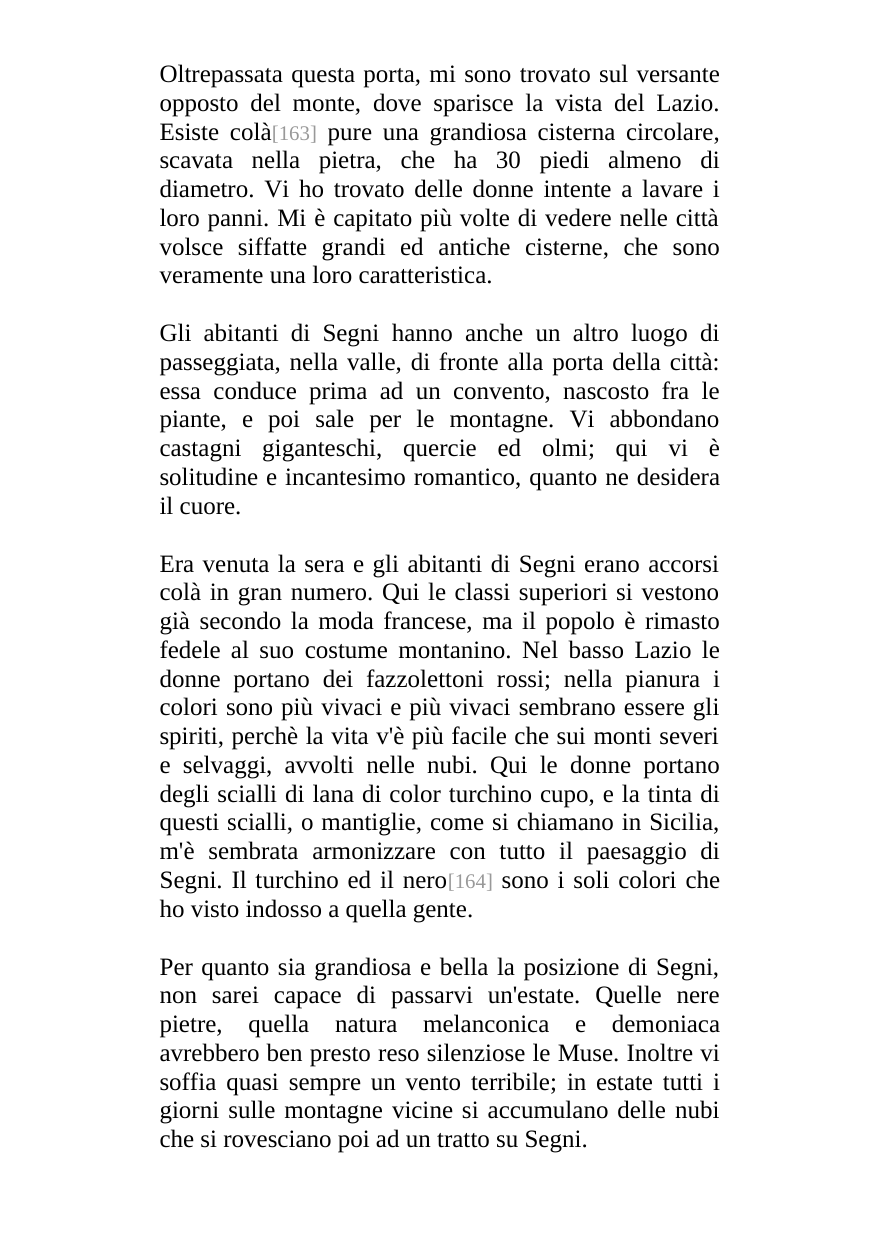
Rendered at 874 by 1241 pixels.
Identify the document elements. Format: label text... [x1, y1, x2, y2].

text Oltrepassata questa porta, mi sono trovato sul versante opposto del monte, dove sparisce la vista del Lazio. Esiste colà[163] pure una grandiosa cisterna circolare, scavata nella pietra, che ha 30 piedi almeno di diametro. Vi ho trovato delle donne intente a lavare i loro panni. Mi è capitato più volte di vedere nelle città volsce siffatte grandi ed antiche cisterne, che sono veramente una loro caratteristica. [159, 59, 720, 289]
text Gli abitanti di Segni hanno anche un altro luogo di passeggiata, nella valle, di fronte alla porta della città: essa conduce prima ad un convento, nascosto fra le piante, e poi sale per le montagne. Vi abbondano castagni giganteschi, quercie ed olmi; qui vi è solitudine e incantesimo romantico, quanto ne desidera il cuore. [159, 318, 720, 519]
text Per quanto sia grandiosa e bella la posizione di Segni, non sarei capace di passarvi un'estate. Quelle nere pietre, quella natura melanconica e demoniaca avrebbero ben presto reso silenziose le Muse. Inoltre vi soffia quasi sempre un vento terribile; in estate tutti i giorni sulle montagne vicine si accumulano delle nubi che si rovesciano poi ad un tratto su Segni. [159, 952, 720, 1153]
text Era venuta la sera e gli abitanti di Segni erano accorsi colà in gran numero. Qui le classi superiori si vestono già secondo la moda francese, ma il popolo è rimasto fedele al suo costume montanino. Nel basso Lazio le donne portano dei fazzolettoni rossi; nella pianura i colori sono più vivaci e più vivaci sembrano essere gli spiriti, perchè la vita v'è più facile che sui monti severi e selvaggi, avvolti nelle nubi. Qui le donne portano degli scialli di lana di color turchino cupo, e la tinta di questi scialli, o mantiglie, come si chiamano in Sicilia, m'è sembrata armonizzare con tutto il paesaggio di Segni. Il turchino ed il nero[164] sono i soli colori che ho visto indosso a quella gente. [159, 549, 720, 922]
